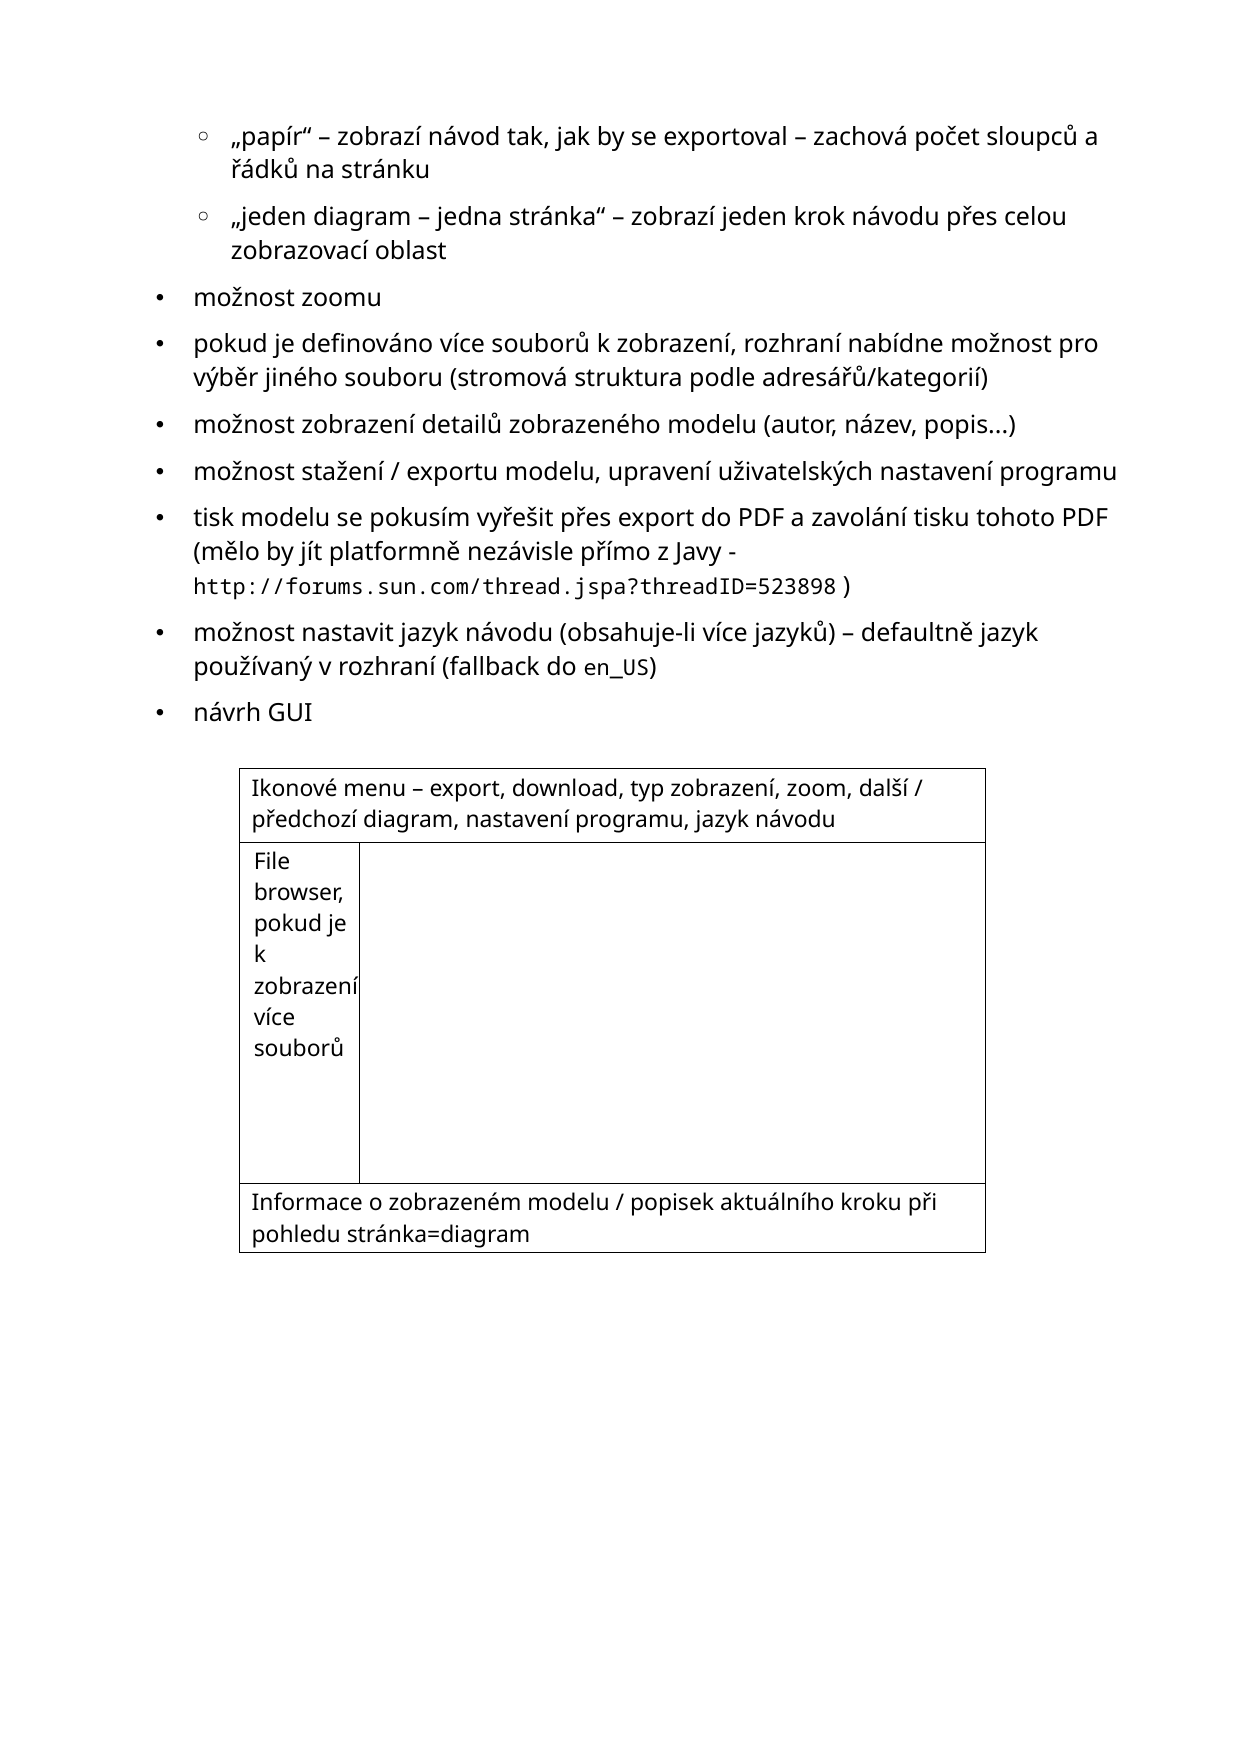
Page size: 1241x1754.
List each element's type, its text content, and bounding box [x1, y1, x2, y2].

list možnost zoomu [156, 279, 1122, 313]
list tisk modelu se pokusím vyřešit přes export do PDF a zavolání tisku tohoto PDF (mělo by jít platformně nezávisle přímo z Javy - http://forums.sun.com/thread.jspa?threadID=523898 ) [156, 500, 1122, 602]
list možnost zobrazení detailů zobrazeného modelu (autor, název, popis...) [156, 407, 1122, 441]
list možnost stažení / exportu modelu, upravení uživatelských nastavení programu [156, 453, 1122, 487]
list návrh GUI [156, 695, 1122, 729]
list pokud je definováno více souborů k zobrazení, rozhraní nabídne možnost pro výběr jiného souboru (stromová struktura podle adresářů/kategorií) [156, 326, 1122, 394]
list „jeden diagram – jedna stránka“ – zobrazí jeden krok návodu přes celou zobrazovací oblast [193, 199, 1122, 267]
list možnost nastavit jazyk návodu (obsahuje-li více jazyků) – defaultně jazyk používaný v rozhraní (fallback do en_US) [156, 614, 1122, 682]
list „papír“ – zobrazí návod tak, jak by se exportoval – zachová počet sloupců a řádků na stránku [193, 118, 1122, 186]
